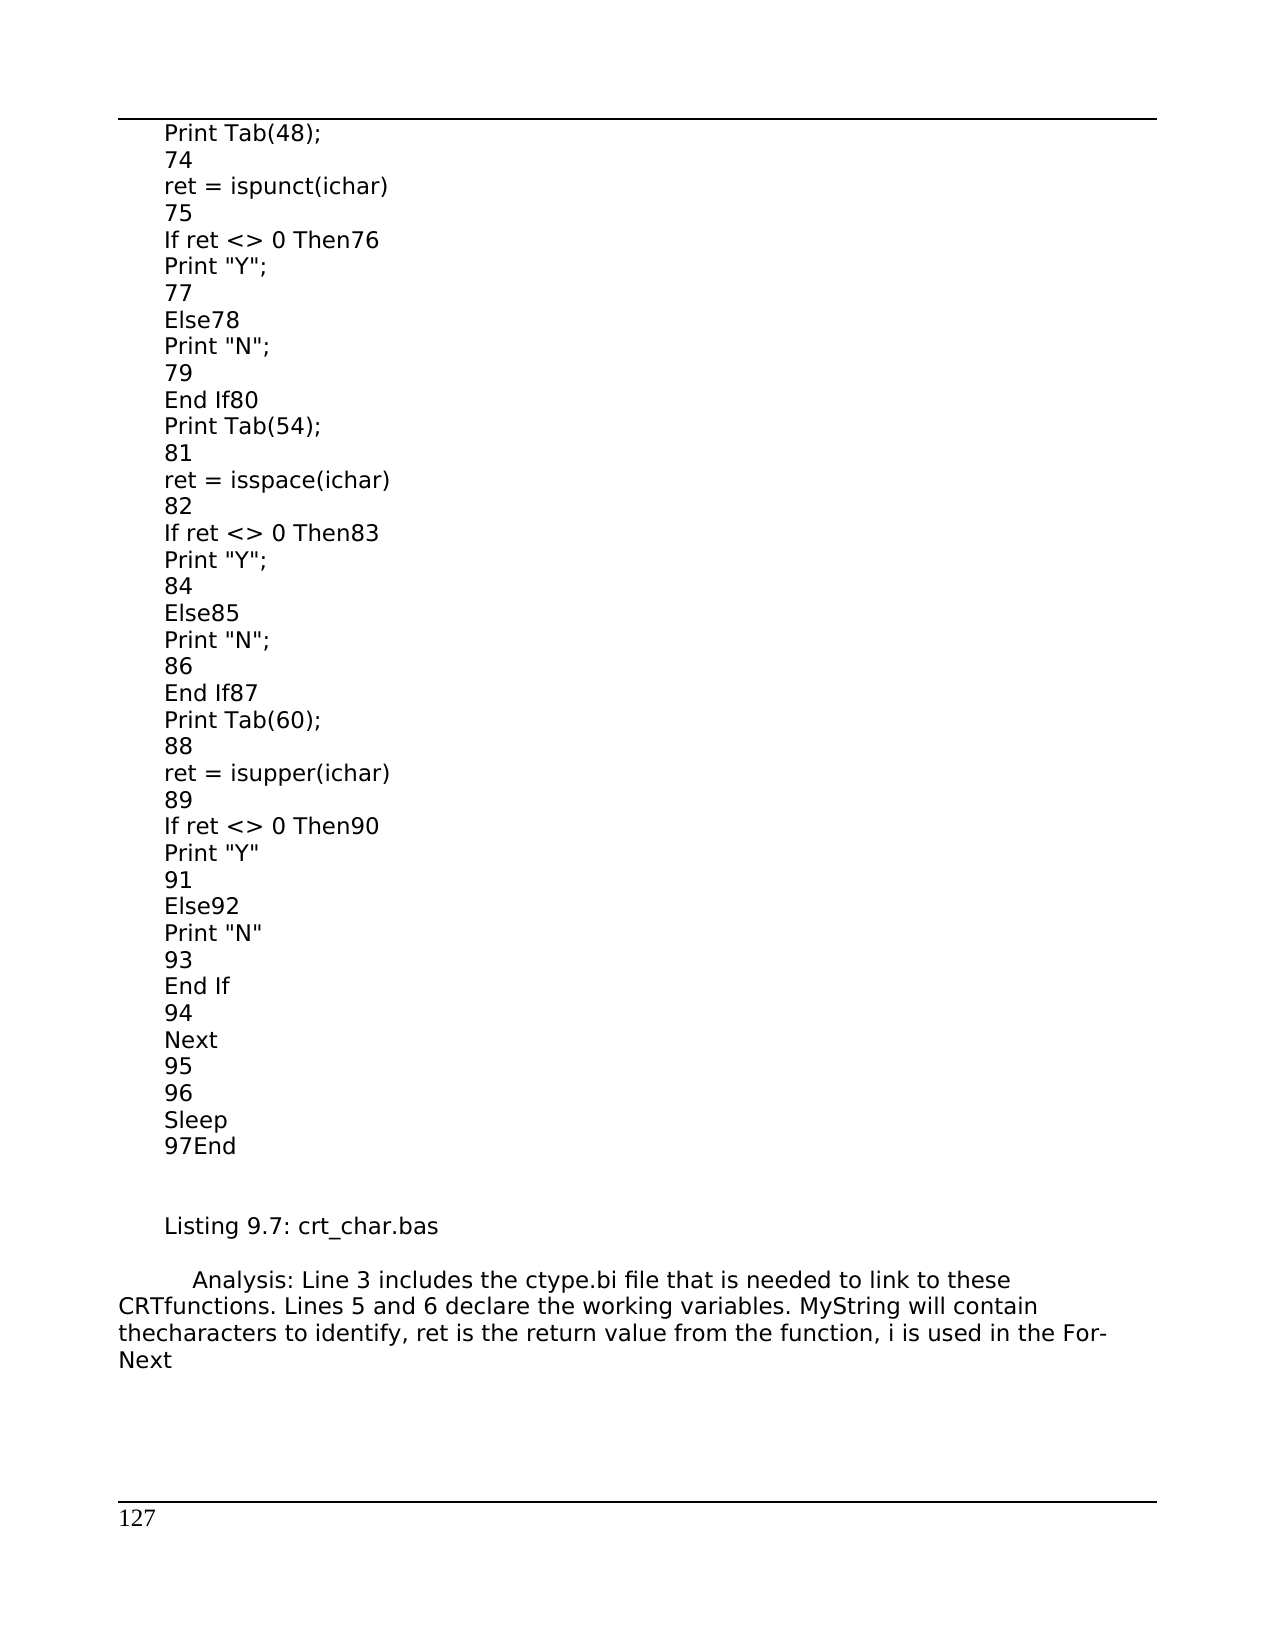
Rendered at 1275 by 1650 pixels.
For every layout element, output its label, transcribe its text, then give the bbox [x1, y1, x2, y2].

text 93 [118, 947, 1157, 973]
text 77 [118, 280, 1157, 307]
text 91 [118, 867, 1157, 893]
text Print "N"; [118, 333, 1157, 360]
text 81 [118, 440, 1157, 467]
text Else85 [118, 600, 1157, 627]
text Print Tab(54); [118, 413, 1157, 440]
text Print "Y"; [118, 253, 1157, 280]
text Print Tab(60); [118, 707, 1157, 733]
text 97End [118, 1133, 1157, 1160]
text Else92 [118, 893, 1157, 920]
text If ret <> 0 Then76 [118, 227, 1157, 253]
text If ret <> 0 Then90 [118, 813, 1157, 840]
text 95 [118, 1053, 1157, 1080]
text ret = ispunct(ichar) [118, 173, 1157, 200]
text Print "Y"; [118, 547, 1157, 573]
text Print "Y" [118, 840, 1157, 867]
text Print "N" [118, 920, 1157, 947]
text Print Tab(48); [118, 120, 1157, 147]
text Analysis: Line 3 includes the ctype.bi file that is needed to link to these CRTfunctions. Lines 5 and 6 declare the working variables. MyString will contain thecharacters to identify, ret is the return value from the function, i is used in the For-Next [118, 1267, 1157, 1373]
text ret = isspace(ichar) [118, 467, 1157, 493]
text End If80 [118, 387, 1157, 413]
text 84 [118, 573, 1157, 600]
text Listing 9.7: crt_char.bas [118, 1213, 1157, 1240]
text Else78 [118, 307, 1157, 333]
text 74 [118, 147, 1157, 173]
text 75 [118, 200, 1157, 227]
text 94 [118, 1000, 1157, 1027]
text 82 [118, 493, 1157, 520]
text 96 [118, 1080, 1157, 1107]
text ret = isupper(ichar) [118, 760, 1157, 787]
text 89 [118, 787, 1157, 813]
text Sleep [118, 1107, 1157, 1133]
text Print "N"; [118, 627, 1157, 653]
text End If [118, 973, 1157, 1000]
text Next [118, 1027, 1157, 1053]
text 88 [118, 733, 1157, 760]
text 79 [118, 360, 1157, 387]
text 86 [118, 653, 1157, 680]
text If ret <> 0 Then83 [118, 520, 1157, 547]
text End If87 [118, 680, 1157, 707]
